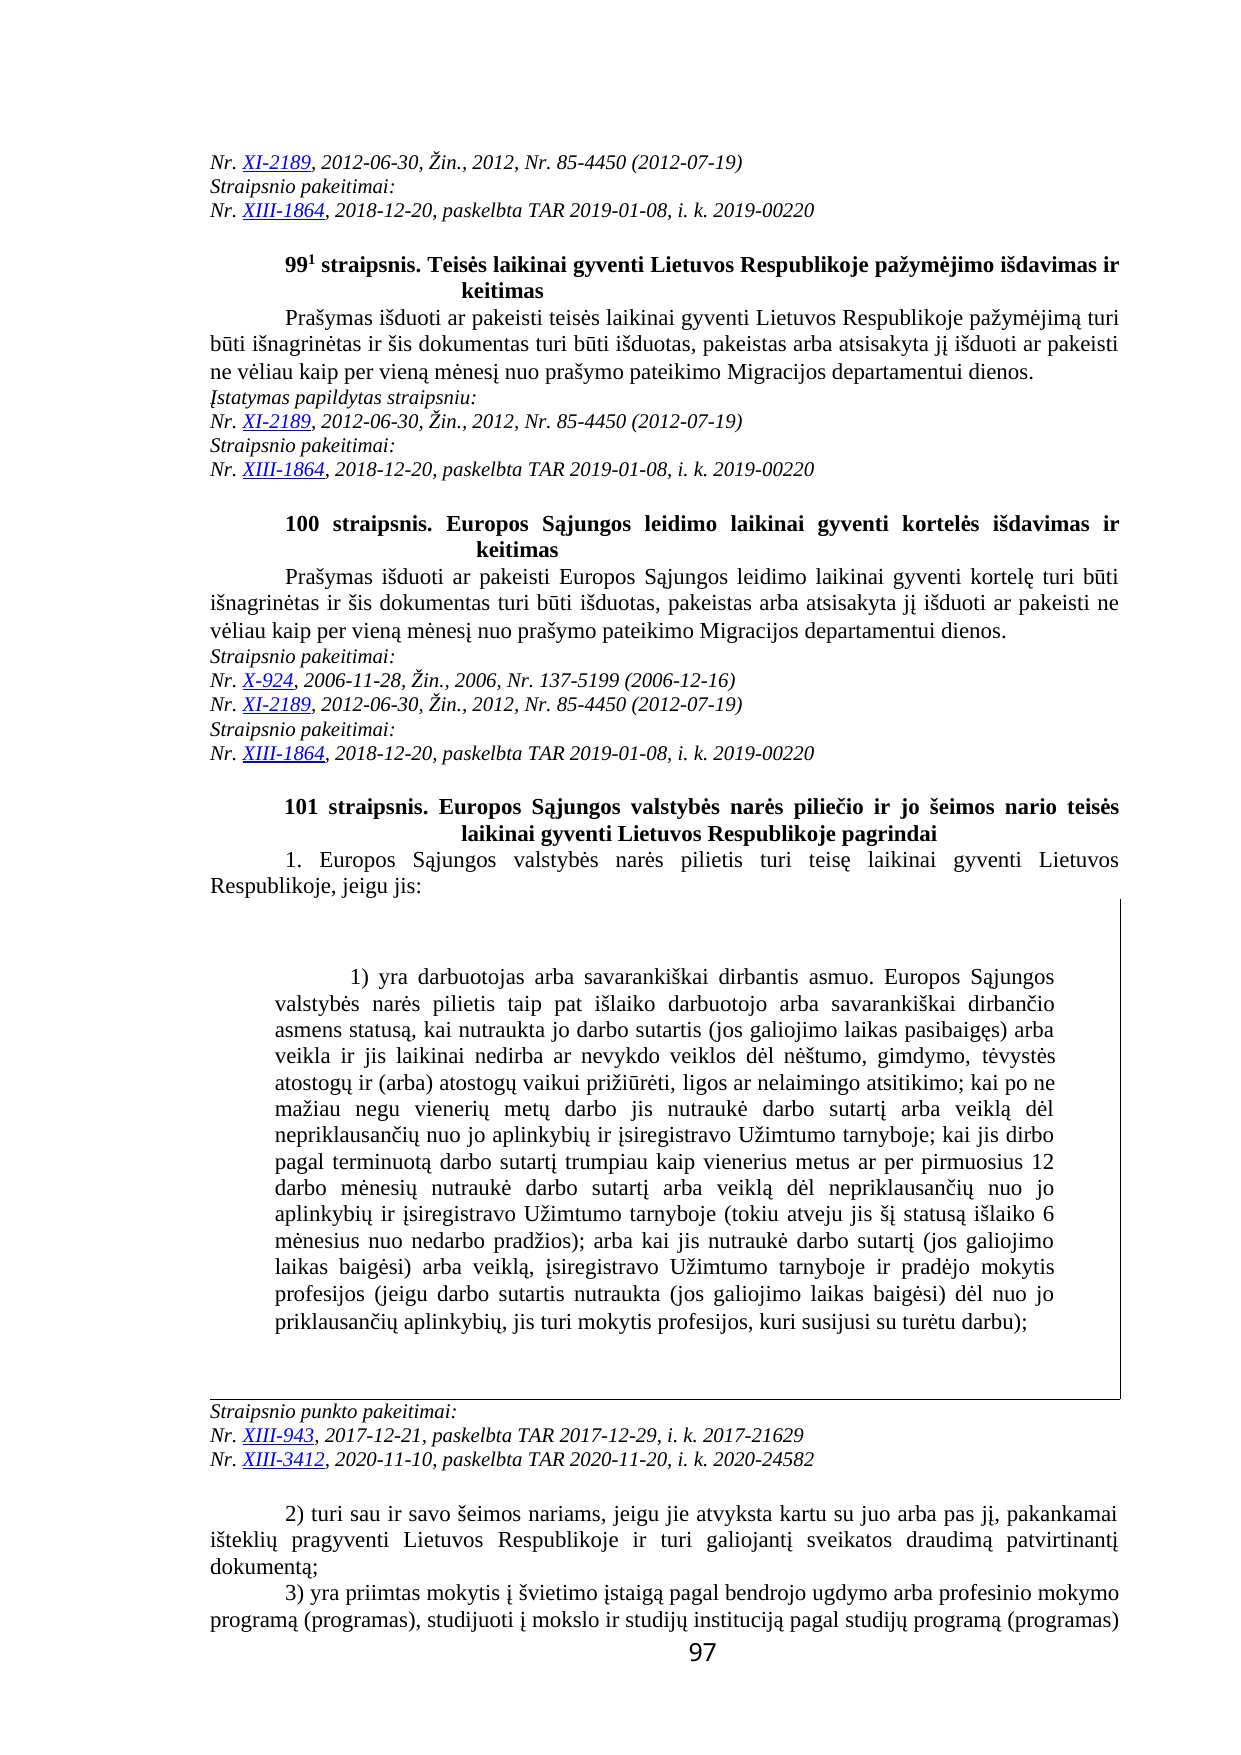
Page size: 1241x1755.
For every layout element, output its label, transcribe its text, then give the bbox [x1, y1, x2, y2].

text Nr. XIII-1864, 2018-12-20, paskelbta TAR 2019-01-08, i. k. 2019-00220 [210, 741, 1120, 764]
text Straipsnio pakeitimai: [210, 716, 1120, 741]
text 2) turi sau ir savo šeimos nariams, jeigu jie atvyksta kartu su juo arba pas jį, pakankamai išteklių pragyventi Lietuvos Respublikoje ir turi galiojantį sveikatos draudimą patvirtinantį dokumentą; [210, 1500, 1120, 1579]
text Nr. XI-2189, 2012-06-30, Žin., 2012, Nr. 85-4450 (2012-07-19) [210, 692, 1120, 716]
text Nr. XI-2189, 2012-06-30, Žin., 2012, Nr. 85-4450 (2012-07-19) [210, 409, 1120, 433]
text Prašymas išduoti ar pakeisti Europos Sąjungos leidimo laikinai gyventi kortelę turi būti išnagrinėtas ir šis dokumentas turi būti išduotas, pakeistas arba atsisakyta jį išduoti ar pakeisti ne vėliau kaip per vieną mėnesį nuo prašymo pateikimo Migracijos departamentui dienos. [210, 563, 1120, 644]
text 100 straipsnis. Europos Sąjungos leidimo laikinai gyventi kortelės išdavimas ir keitimas [285, 510, 1120, 563]
text 1) yra darbuotojas arba savarankiškai dirbantis asmuo. Europos Sąjungos valstybės narės pilietis taip pat išlaiko darbuotojo arba savarankiškai dirbančio asmens statusą, kai nutraukta jo darbo sutartis (jos galiojimo laikas pasibaigęs) arba veikla ir jis laikinai nedirba ar nevykdo veiklos dėl nėštumo, gimdymo, tėvystės atostogų ir (arba) atostogų vaikui prižiūrėti, ligos ar nelaimingo atsitikimo; kai po ne mažiau negu vienerių metų darbo jis nutraukė darbo sutartį arba veiklą dėl nepriklausančių nuo jo aplinkybių ir įsiregistravo Užimtumo tarnyboje; kai jis dirbo pagal terminuotą darbo sutartį trumpiau kaip vienerius metus ar per pirmuosius 12 darbo mėnesių nutraukė darbo sutartį arba veiklą dėl nepriklausančių nuo jo aplinkybių ir įsiregistravo Užimtumo tarnyboje (tokiu atveju jis šį statusą išlaiko 6 mėnesius nuo nedarbo pradžios); arba kai jis nutraukė darbo sutartį (jos galiojimo laikas baigėsi) arba veiklą, įsiregistravo Užimtumo tarnyboje ir pradėjo mokytis profesijos (jeigu darbo sutartis nutraukta (jos galiojimo laikas baigėsi) dėl nuo jo priklausančių aplinkybių, jis turi mokytis profesijos, kuri susijusi su turėtu darbu); [210, 899, 1120, 1399]
text 991 straipsnis. Teisės laikinai gyventi Lietuvos Respublikoje pažymėjimo išdavimas ir keitimas [285, 251, 1120, 304]
text Nr. XIII-943, 2017-12-21, paskelbta TAR 2017-12-29, i. k. 2017-21629 [210, 1423, 1120, 1447]
text Prašymas išduoti ar pakeisti teisės laikinai gyventi Lietuvos Respublikoje pažymėjimą turi būti išnagrinėtas ir šis dokumentas turi būti išduotas, pakeistas arba atsisakyta jį išduoti ar pakeisti ne vėliau kaip per vieną mėnesį nuo prašymo pateikimo Migracijos departamentui dienos. [210, 304, 1120, 385]
text 1. Europos Sąjungos valstybės narės pilietis turi teisę laikinai gyventi Lietuvos Respublikoje, jeigu jis: [210, 846, 1120, 899]
text 101 straipsnis. Europos Sąjungos valstybės narės piliečio ir jo šeimos nario teisės laikinai gyventi Lietuvos Respublikoje pagrindai [284, 793, 1120, 846]
text Straipsnio pakeitimai: [210, 174, 1120, 198]
text Straipsnio pakeitimai: [210, 644, 1120, 668]
text Straipsnio pakeitimai: [210, 433, 1120, 457]
text Nr. XIII-1864, 2018-12-20, paskelbta TAR 2019-01-08, i. k. 2019-00220 [210, 198, 1120, 222]
text Įstatymas papildytas straipsniu: [210, 385, 1120, 409]
text Nr. XIII-1864, 2018-12-20, paskelbta TAR 2019-01-08, i. k. 2019-00220 [210, 457, 1120, 481]
text Nr. XIII-3412, 2020-11-10, paskelbta TAR 2020-11-20, i. k. 2020-24582 [210, 1447, 1120, 1471]
text 3) yra priimtas mokytis į švietimo įstaigą pagal bendrojo ugdymo arba profesinio mokymo programą (programas), studijuoti į mokslo ir studijų instituciją pagal studijų programą (programas) [210, 1579, 1120, 1632]
text Straipsnio punkto pakeitimai: [210, 1399, 1120, 1423]
text Nr. XI-2189, 2012-06-30, Žin., 2012, Nr. 85-4450 (2012-07-19) [210, 150, 1120, 174]
text Nr. X-924, 2006-11-28, Žin., 2006, Nr. 137-5199 (2006-12-16) [210, 668, 1120, 692]
